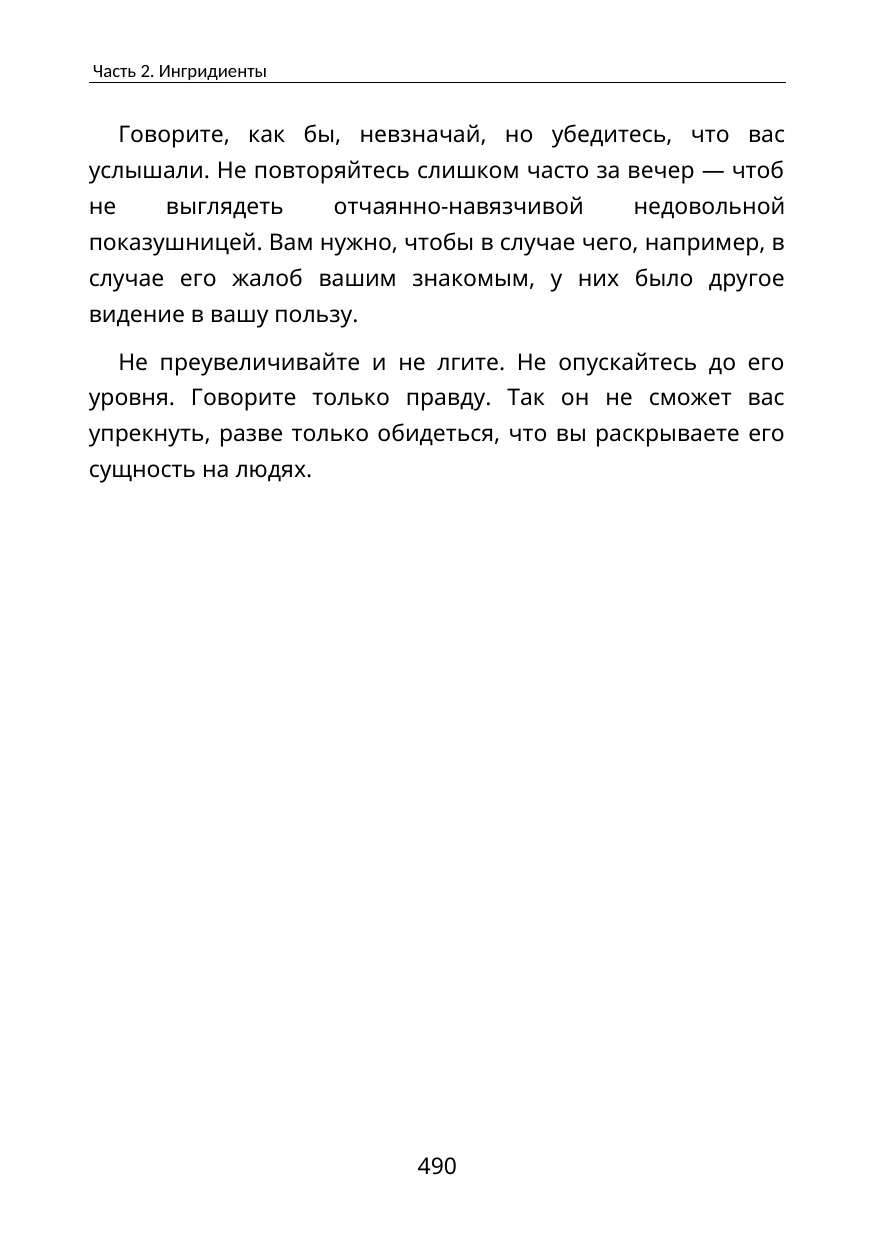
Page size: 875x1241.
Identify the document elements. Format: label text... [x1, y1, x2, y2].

text Говорите, как бы, невзначай, но убедитесь, что вас услышали. Не повторяйтесь слишком часто за вечер — чтоб не выглядеть отчаянно-навязчивой недовольной показушницей. Вам нужно, чтобы в случае чего, например, в случае его жалоб вашим знакомым, у них было другое видение в вашу пользу. [88, 118, 786, 329]
text Не преувеличивайте и не лгите. Не опускайтесь до его уровня. Говорите только правду. Так он не сможет вас упрекнуть, разве только обидеться, что вы раскрываете его сущность на людях. [88, 345, 786, 484]
